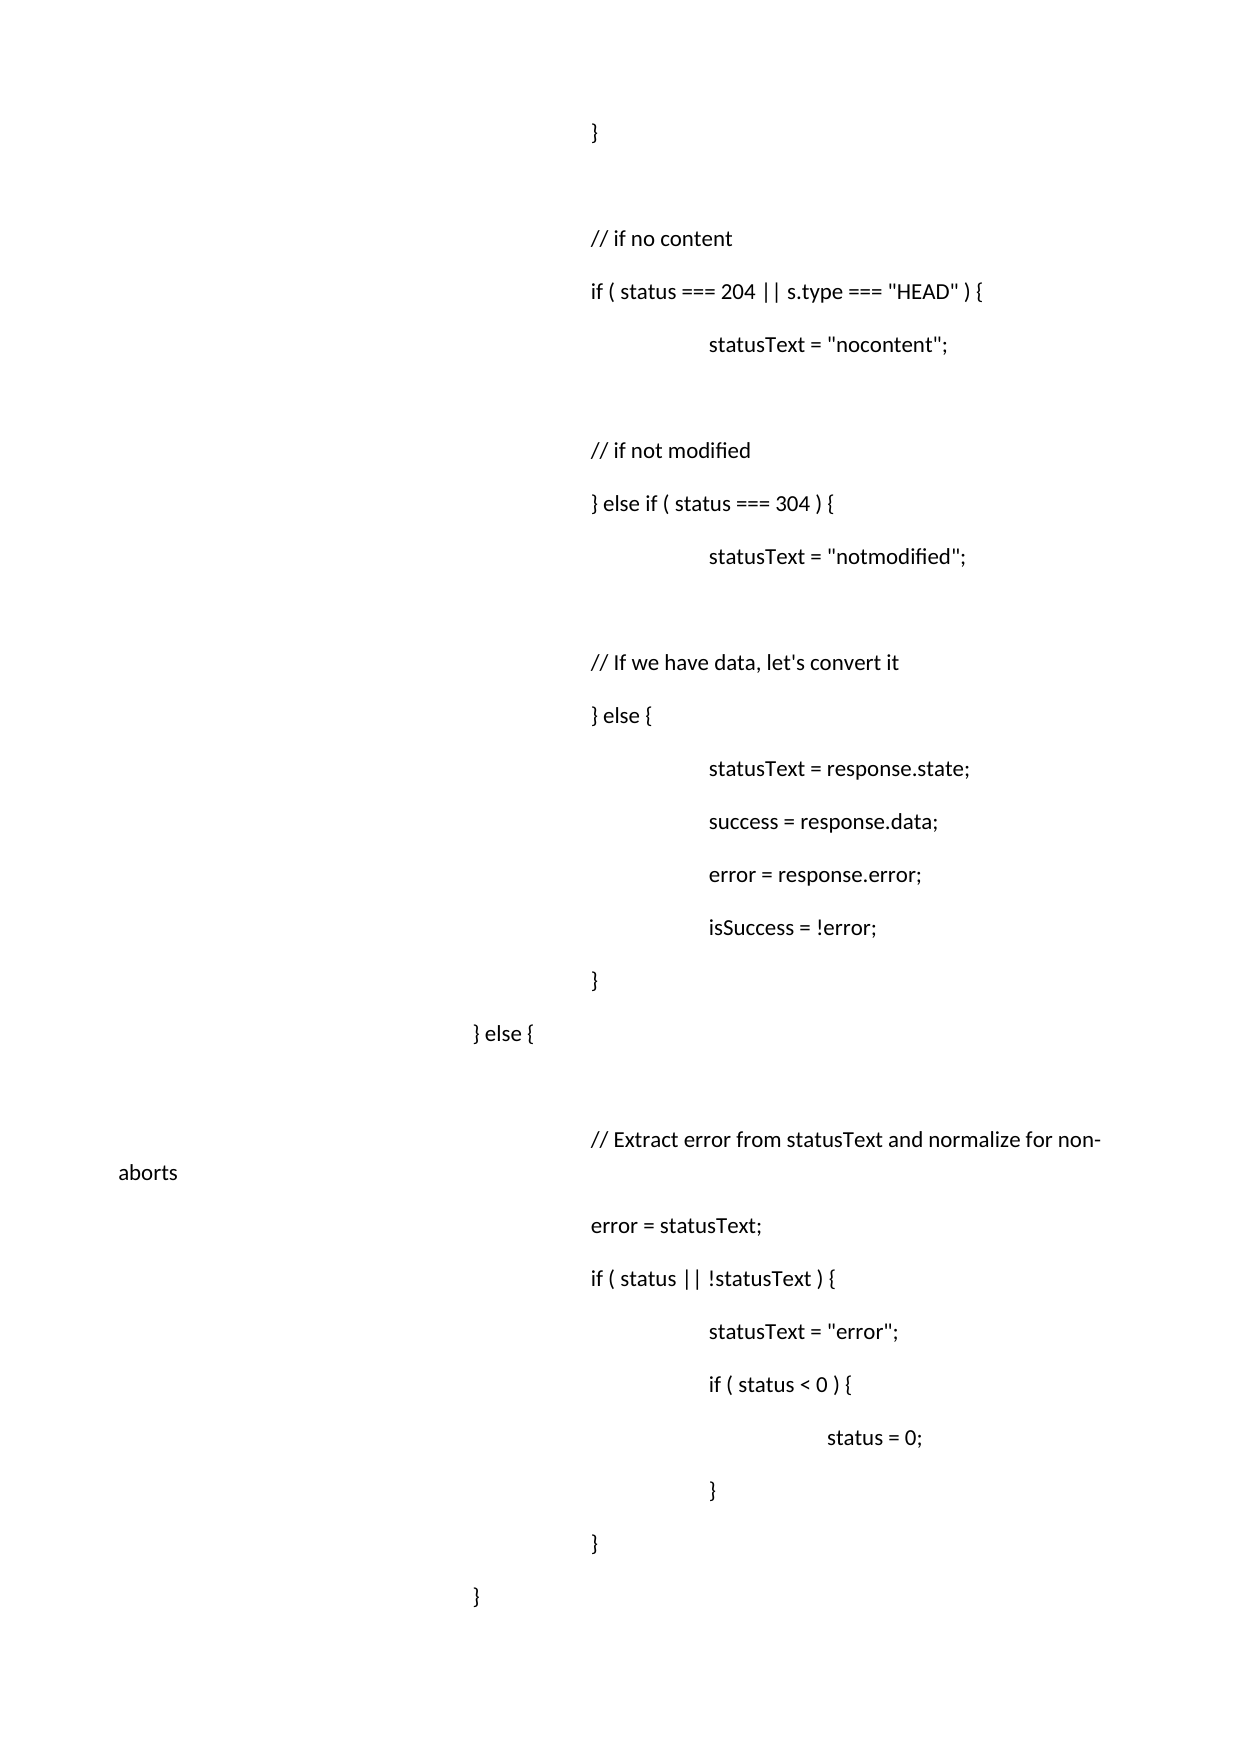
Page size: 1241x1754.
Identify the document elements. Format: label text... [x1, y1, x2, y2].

text } else if ( status === 304 ) { [118, 489, 1122, 517]
text error = statusText; [118, 1211, 1122, 1239]
text if ( status || !statusText ) { [118, 1264, 1122, 1292]
text isSuccess = !error; [118, 913, 1122, 941]
text error = response.error; [118, 860, 1122, 888]
text // If we have data, let's convert it [118, 648, 1122, 676]
text } else { [118, 701, 1122, 729]
text // if not modified [118, 436, 1122, 464]
text success = response.data; [118, 807, 1122, 835]
text } [118, 1529, 1122, 1557]
text statusText = "error"; [118, 1317, 1122, 1345]
text statusText = "notmodified"; [118, 542, 1122, 570]
text statusText = "nocontent"; [118, 330, 1122, 358]
text statusText = response.state; [118, 754, 1122, 782]
text status = 0; [118, 1423, 1122, 1451]
text } [118, 966, 1122, 994]
text if ( status < 0 ) { [118, 1370, 1122, 1398]
text } [118, 1476, 1122, 1504]
text } [118, 1582, 1122, 1610]
text } [118, 118, 1122, 146]
text if ( status === 204 || s.type === "HEAD" ) { [118, 277, 1122, 305]
text // if no content [118, 224, 1122, 252]
text } else { [118, 1019, 1122, 1047]
text // Extract error from statusText and normalize for non-aborts [118, 1126, 1122, 1186]
